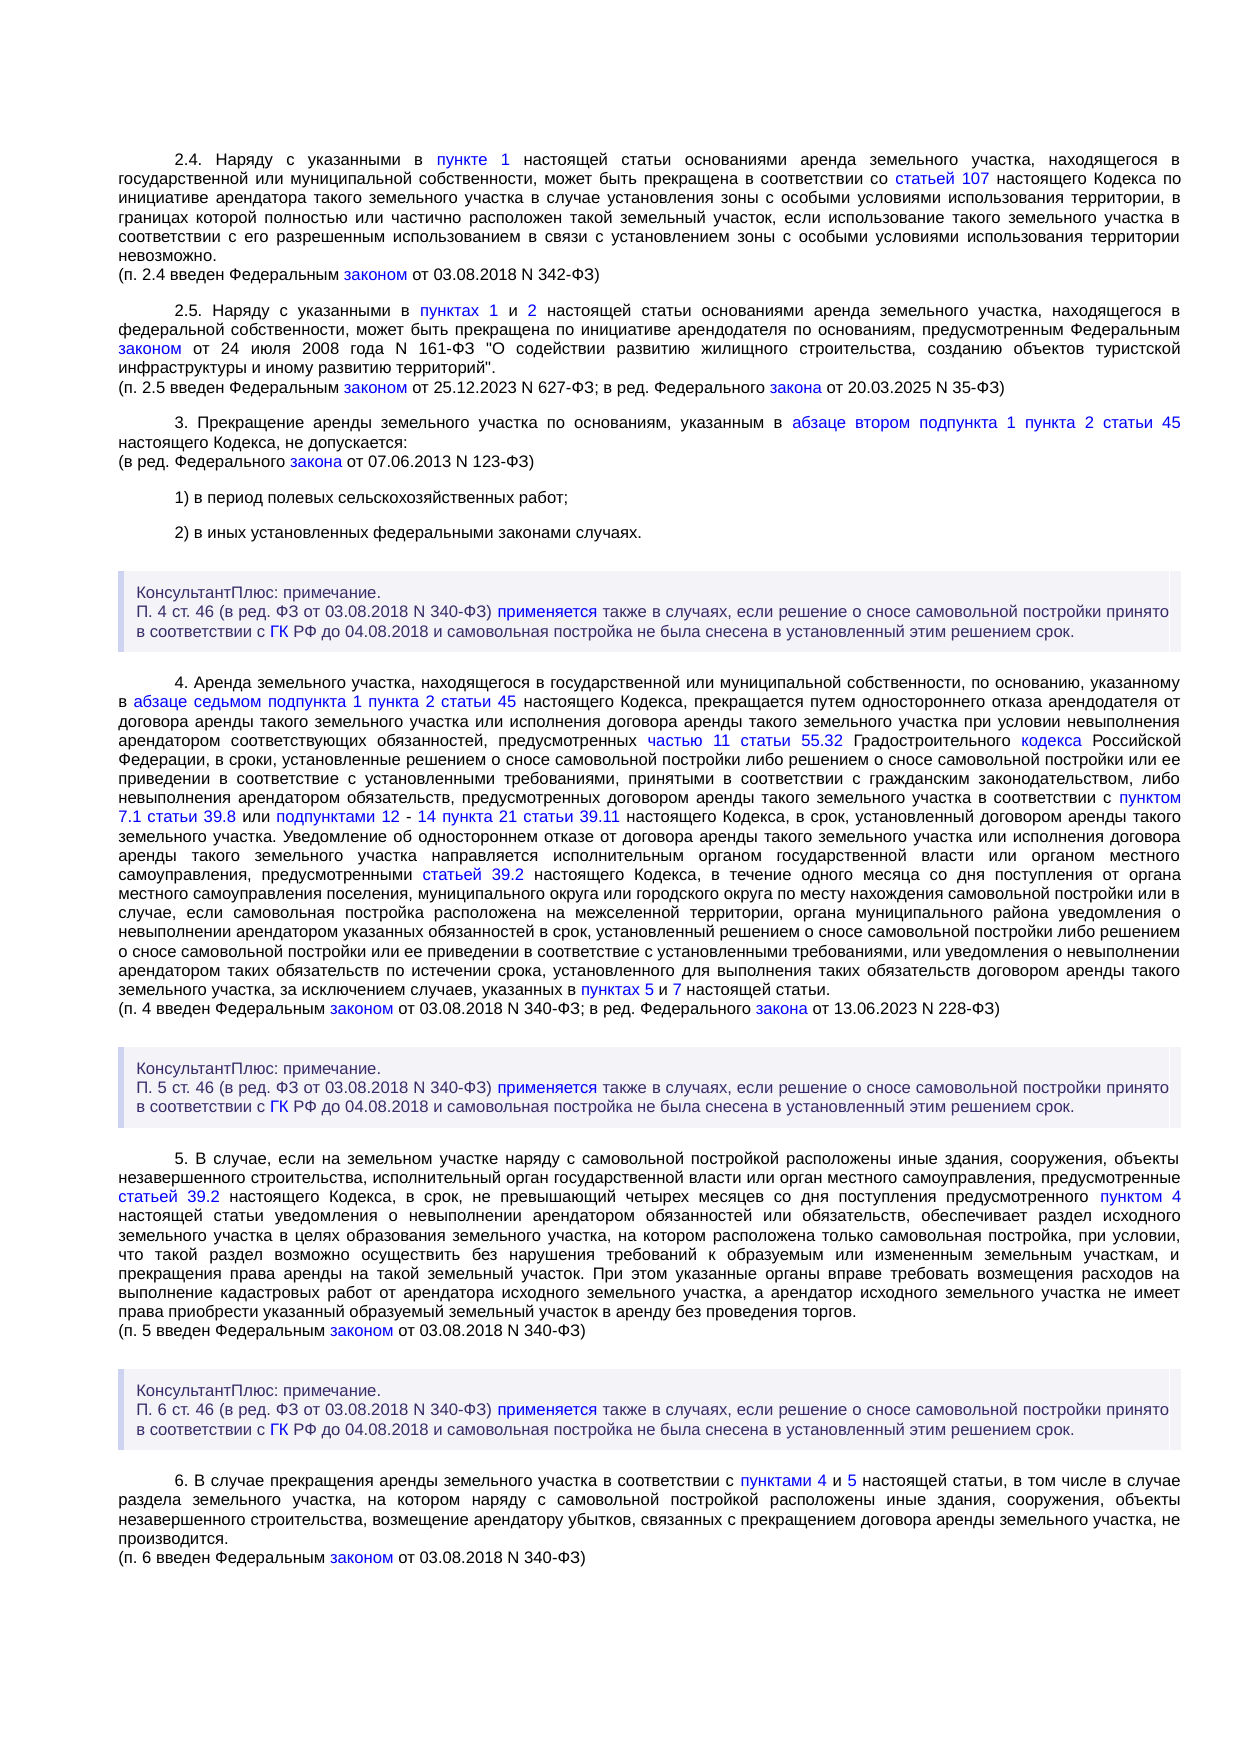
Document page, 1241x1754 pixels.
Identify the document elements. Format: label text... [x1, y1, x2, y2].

text (в ред. Федерального закона от 07.06.2013 N 123-ФЗ) [118, 452, 1181, 471]
text 2.4. Наряду с указанными в пункте 1 настоящей статьи основаниями аренда земельного участка, находящегося в государственной или муниципальной собственности, может быть прекращена в соответствии со статьей 107 настоящего Кодекса по инициативе арендатора такого земельного участка в случае установления зоны с особыми условиями использования территории, в границах которой полностью или частично расположен такой земельный участок, если использование такого земельного участка в соответствии с его разрешенным использованием в связи с установлением зоны с особыми условиями использования территории невозможно. [118, 150, 1181, 265]
text (п. 6 введен Федеральным законом от 03.08.2018 N 340-ФЗ) [118, 1548, 1181, 1567]
text (п. 5 введен Федеральным законом от 03.08.2018 N 340-ФЗ) [118, 1321, 1181, 1340]
table_header [124, 571, 136, 652]
text (п. 2.4 введен Федеральным законом от 03.08.2018 N 342-ФЗ) [118, 265, 1181, 284]
table_header [124, 1047, 136, 1128]
text 4. Аренда земельного участка, находящегося в государственной или муниципальной собственности, по основанию, указанному в абзаце седьмом подпункта 1 пункта 2 статьи 45 настоящего Кодекса, прекращается путем одностороннего отказа арендодателя от договора аренды такого земельного участка или исполнения договора аренды такого земельного участка при условии невыполнения арендатором соответствующих обязанностей, предусмотренных частью 11 статьи 55.32 Градостроительного кодекса Российской Федерации, в сроки, установленные решением о сносе самовольной постройки либо решением о сносе самовольной постройки или ее приведении в соответствие с установленными требованиями, принятыми в соответствии с гражданским законодательством, либо невыполнения арендатором обязательств, предусмотренных договором аренды такого земельного участка в соответствии с пунктом 7.1 статьи 39.8 или подпунктами 12 - 14 пункта 21 статьи 39.11 настоящего Кодекса, в срок, установленный договором аренды такого земельного участка. Уведомление об одностороннем отказе от договора аренды такого земельного участка или исполнения договора аренды такого земельного участка направляется исполнительным органом государственной власти или органом местного самоуправления, предусмотренными статьей 39.2 настоящего Кодекса, в течение одного месяца со дня поступления от органа местного самоуправления поселения, муниципального округа или городского округа по месту нахождения самовольной постройки или в случае, если самовольная постройка расположена на межселенной территории, органа муниципального района уведомления о невыполнении арендатором указанных обязанностей в срок, установленный решением о сносе самовольной постройки либо решением о сносе самовольной постройки или ее приведении в соответствие с установленными требованиями, или уведомления о невыполнении арендатором таких обязательств по истечении срока, установленного для выполнения таких обязательств договором аренды такого земельного участка, за исключением случаев, указанных в пунктах 5 и 7 настоящей статьи. [118, 673, 1181, 999]
text 5. В случае, если на земельном участке наряду с самовольной постройкой расположены иные здания, сооружения, объекты незавершенного строительства, исполнительный орган государственной власти или орган местного самоуправления, предусмотренные статьей 39.2 настоящего Кодекса, в срок, не превышающий четырех месяцев со дня поступления предусмотренного пунктом 4 настоящей статьи уведомления о невыполнении арендатором обязанностей или обязательств, обеспечивает раздел исходного земельного участка в целях образования земельного участка, на котором расположена только самовольная постройка, при условии, что такой раздел возможно осуществить без нарушения требований к образуемым или измененным земельным участкам, и прекращения права аренды на такой земельный участок. При этом указанные органы вправе требовать возмещения расходов на выполнение кадастровых работ от арендатора исходного земельного участка, а арендатор исходного земельного участка не имеет права приобрести указанный образуемый земельный участок в аренду без проведения торгов. [118, 1149, 1181, 1321]
text 2.5. Наряду с указанными в пунктах 1 и 2 настоящей статьи основаниями аренда земельного участка, находящегося в федеральной собственности, может быть прекращена по инициативе арендодателя по основаниям, предусмотренным Федеральным законом от 24 июля 2008 года N 161-ФЗ "О содействии развитию жилищного строительства, созданию объектов туристской инфраструктуры и иному развитию территорий". [118, 301, 1181, 377]
table_header [118, 1047, 124, 1128]
text (п. 4 введен Федеральным законом от 03.08.2018 N 340-ФЗ; в ред. Федерального закона от 13.06.2023 N 228-ФЗ) [118, 999, 1181, 1018]
table_header [124, 1369, 136, 1450]
table_header [118, 1369, 124, 1450]
table_header [118, 571, 124, 652]
table_header КонсультантПлюс: примечание. П. 6 ст. 46 (в ред. ФЗ от 03.08.2018 N 340-ФЗ) применяется также в случаях, если решение о сносе самовольной постройки принято в соответствии с ГК РФ до 04.08.2018 и самовольная постройка не была снесена в установленный этим решением срок. [136, 1369, 1169, 1450]
table_header [1170, 571, 1181, 652]
text 2) в иных установленных федеральными законами случаях. [118, 523, 1181, 542]
text 6. В случае прекращения аренды земельного участка в соответствии с пунктами 4 и 5 настоящей статьи, в том числе в случае раздела земельного участка, на котором наряду с самовольной постройкой расположены иные здания, сооружения, объекты незавершенного строительства, возмещение арендатору убытков, связанных с прекращением договора аренды земельного участка, не производится. [118, 1471, 1181, 1548]
text 3. Прекращение аренды земельного участка по основаниям, указанным в абзаце втором подпункта 1 пункта 2 статьи 45 настоящего Кодекса, не допускается: [118, 413, 1181, 452]
text (п. 2.5 введен Федеральным законом от 25.12.2023 N 627-ФЗ; в ред. Федерального закона от 20.03.2025 N 35-ФЗ) [118, 377, 1181, 397]
table_header КонсультантПлюс: примечание. П. 5 ст. 46 (в ред. ФЗ от 03.08.2018 N 340-ФЗ) применяется также в случаях, если решение о сносе самовольной постройки принято в соответствии с ГК РФ до 04.08.2018 и самовольная постройка не была снесена в установленный этим решением срок. [136, 1047, 1169, 1128]
table_header КонсультантПлюс: примечание. П. 4 ст. 46 (в ред. ФЗ от 03.08.2018 N 340-ФЗ) применяется также в случаях, если решение о сносе самовольной постройки принято в соответствии с ГК РФ до 04.08.2018 и самовольная постройка не была снесена в установленный этим решением срок. [136, 571, 1169, 652]
table_header [1170, 1369, 1181, 1450]
table_header [1170, 1047, 1181, 1128]
text 1) в период полевых сельскохозяйственных работ; [118, 487, 1181, 507]
